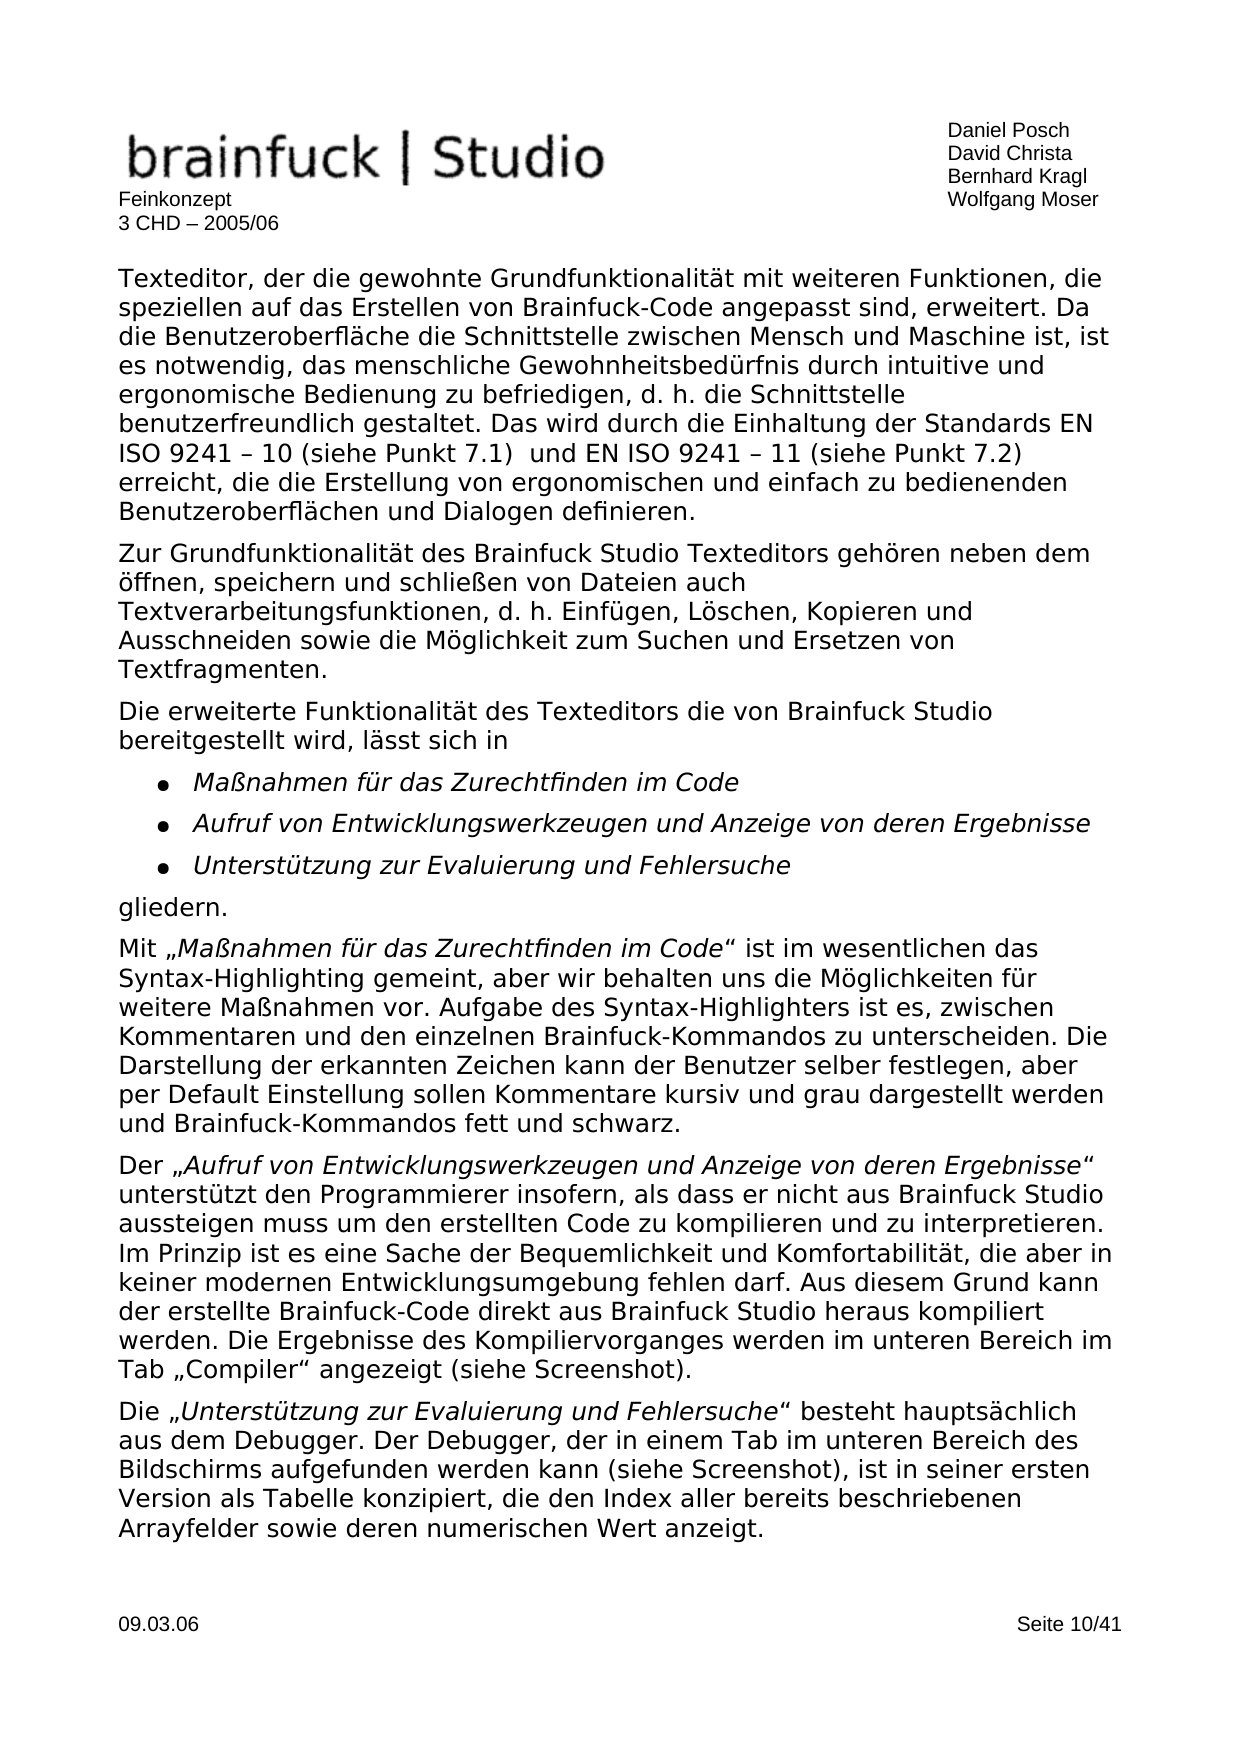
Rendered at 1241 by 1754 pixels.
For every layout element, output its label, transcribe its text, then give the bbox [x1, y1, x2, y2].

text Die erweiterte Funktionalität des Texteditors die von Brainfuck Studio bereitgestellt wird, lässt sich in [118, 697, 1122, 755]
text gliedern. [118, 893, 1122, 922]
text Zur Grundfunktionalität des Brainfuck Studio Texteditors gehören neben dem öffnen, speichern und schließen von Dateien auch Textverarbeitungsfunktionen, d. h. Einfügen, Löschen, Kopieren und Ausschneiden sowie die Möglichkeit zum Suchen und Ersetzen von Textfragmenten. [118, 539, 1122, 684]
text Der „Aufruf von Entwicklungswerkzeugen und Anzeige von deren Ergebnisse“ unterstützt den Programmierer insofern, als dass er nicht aus Brainfuck Studio aussteigen muss um den erstellten Code zu kompilieren und zu interpretieren. Im Prinzip ist es eine Sache der Bequemlichkeit und Komfortabilität, die aber in keiner modernen Entwicklungsumgebung fehlen darf. Aus diesem Grund kann der erstellte Brainfuck-Code direkt aus Brainfuck Studio heraus kompiliert werden. Die Ergebnisse des Kompiliervorganges werden im unteren Bereich im Tab „Compiler“ angezeigt (siehe Screenshot). [118, 1151, 1122, 1384]
text Texteditor, der die gewohnte Grundfunktionalität mit weiteren Funktionen, die speziellen auf das Erstellen von Brainfuck-Code angepasst sind, erweitert. Da die Benutzeroberfläche die Schnittstelle zwischen Mensch und Maschine ist, ist es notwendig, das menschliche Gewohnheitsbedürfnis durch intuitive und ergonomische Bedienung zu befriedigen, d. h. die Schnittstelle benutzerfreundlich gestaltet. Das wird durch die Einhaltung der Standards EN ISO 9241 – 10 (siehe Punkt 7.1) und EN ISO 9241 – 11 (siehe Punkt 7.2) erreicht, die die Erstellung von ergonomischen und einfach zu bedienenden Benutzeroberflächen und Dialogen definieren. [118, 264, 1122, 526]
text Mit „Maßnahmen für das Zurechtfinden im Code“ ist im wesentlichen das Syntax-Highlighting gemeint, aber wir behalten uns die Möglichkeiten für weitere Maßnahmen vor. Aufgabe des Syntax-Highlighters ist es, zwischen Kommentaren und den einzelnen Brainfuck-Kommandos zu unterscheiden. Die Darstellung der erkannten Zeichen kann der Benutzer selber festlegen, aber per Default Einstellung sollen Kommentare kursiv und grau dargestellt werden und Brainfuck-Kommandos fett und schwarz. [118, 934, 1122, 1139]
list Aufruf von Entwicklungswerkzeugen und Anzeige von deren Ergebnisse [156, 809, 1122, 839]
text Die „Unterstützung zur Evaluierung und Fehlersuche“ besteht hauptsächlich aus dem Debugger. Der Debugger, der in einem Tab im unteren Bereich des Bildschirms aufgefunden werden kann (siehe Screenshot), ist in seiner ersten Version als Tabelle konzipiert, die den Index aller bereits beschriebenen Arrayfelder sowie deren numerischen Wert anzeigt. [118, 1397, 1122, 1543]
list Unterstützung zur Evaluierung und Fehlersuche [156, 851, 1122, 880]
picture [118, 118, 609, 187]
list Maßnahmen für das Zurechtfinden im Code [156, 768, 1122, 797]
